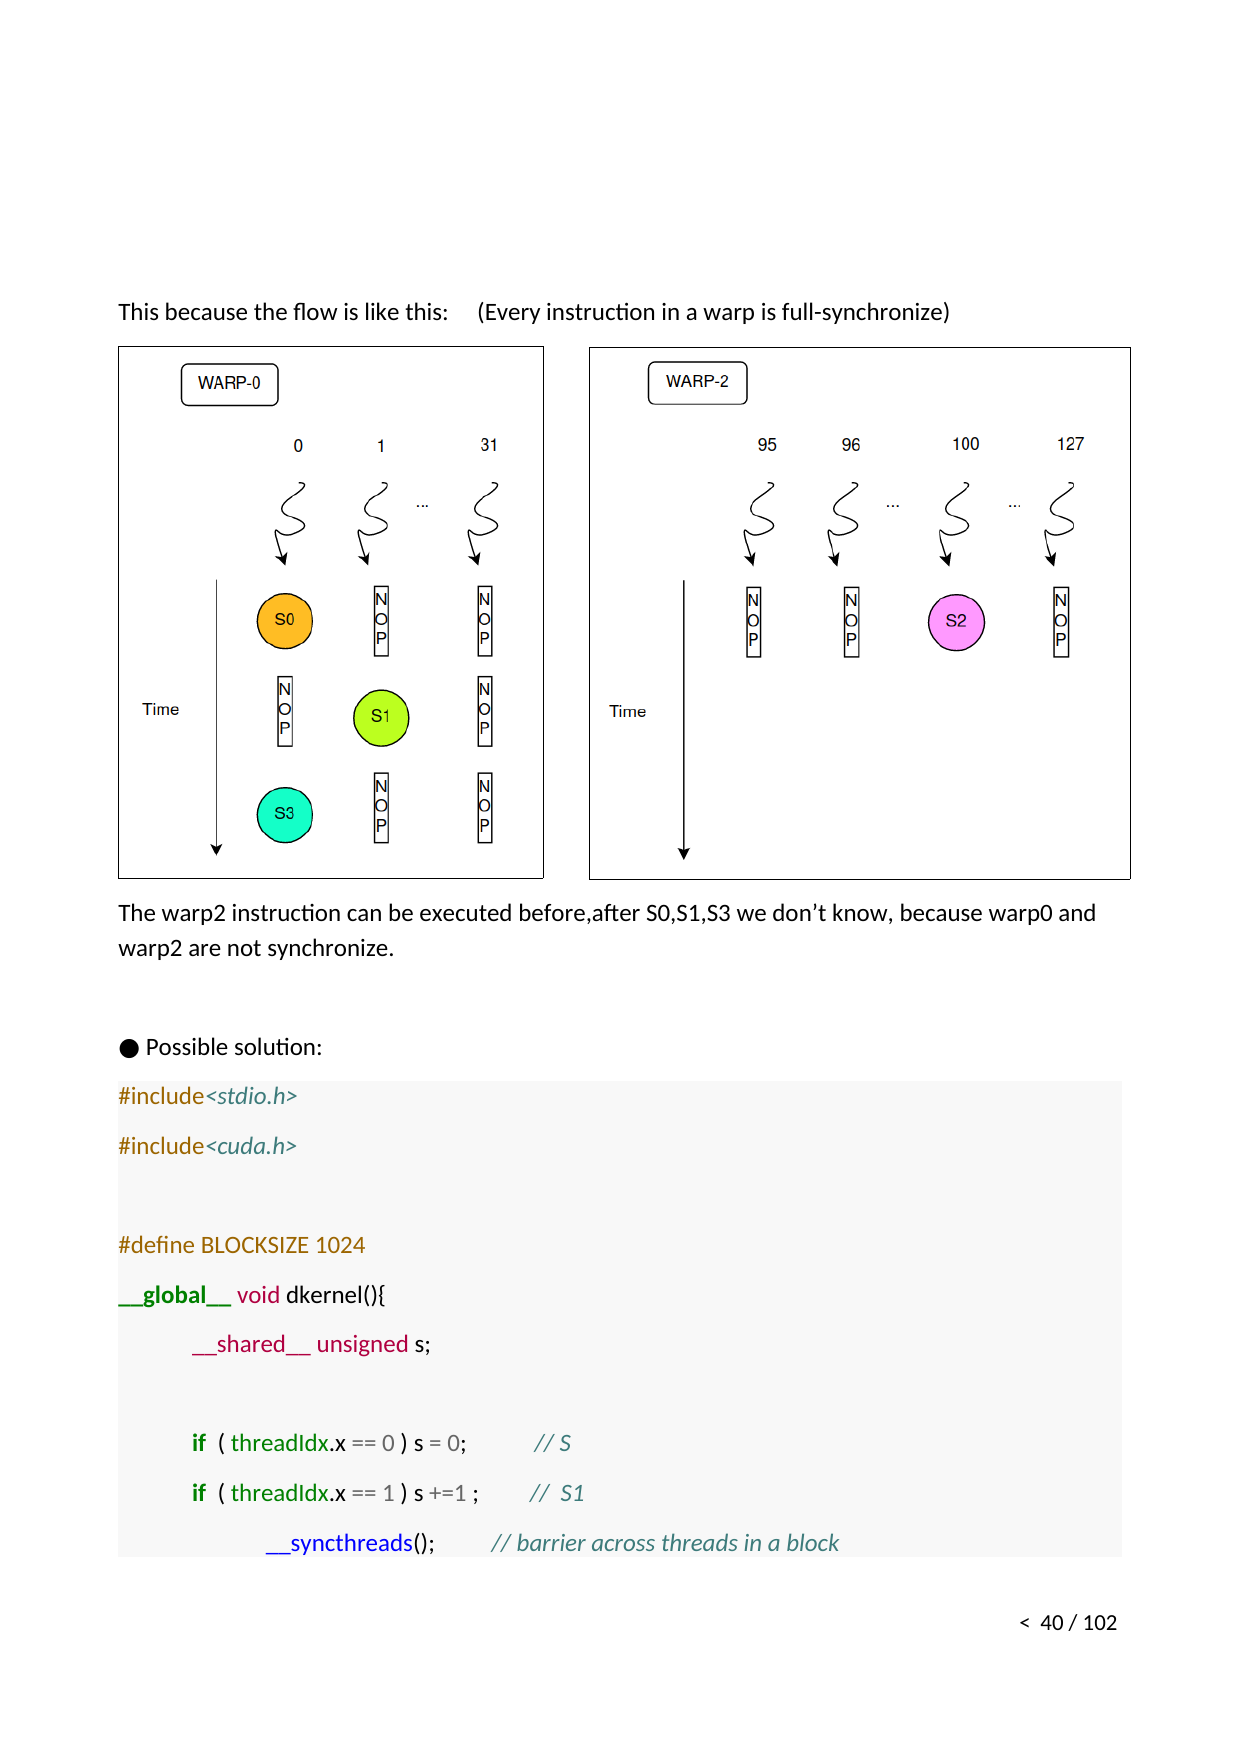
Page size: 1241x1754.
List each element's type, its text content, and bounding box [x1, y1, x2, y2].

text __global__ void dkernel(){ [118, 1279, 1122, 1309]
text if ( threadIdx.x == 0 ) s = 0; // S [118, 1428, 1122, 1458]
text #include<cuda.h> [118, 1130, 1122, 1161]
text if ( threadIdx.x == 1 ) s +=1 ; // S1 [118, 1477, 1122, 1508]
text #define BLOCKSIZE 1024 [118, 1229, 1122, 1260]
picture [592, 350, 1127, 876]
text ● Possible solution: [118, 1031, 1122, 1061]
text #include<stdio.h> [118, 1081, 1122, 1111]
text This because the flow is like this: (Every instruction in a warp is full-synchronize) [118, 296, 1122, 327]
text __shared__ unsigned s; [118, 1328, 1122, 1359]
text The warp2 instruction can be executed before,after S0,S1,S3 we don’t know, because warp0 and warp2 are not synchronize. [118, 897, 1122, 962]
text __syncthreads(); // barrier across threads in a block [118, 1527, 1122, 1557]
picture [121, 349, 540, 875]
